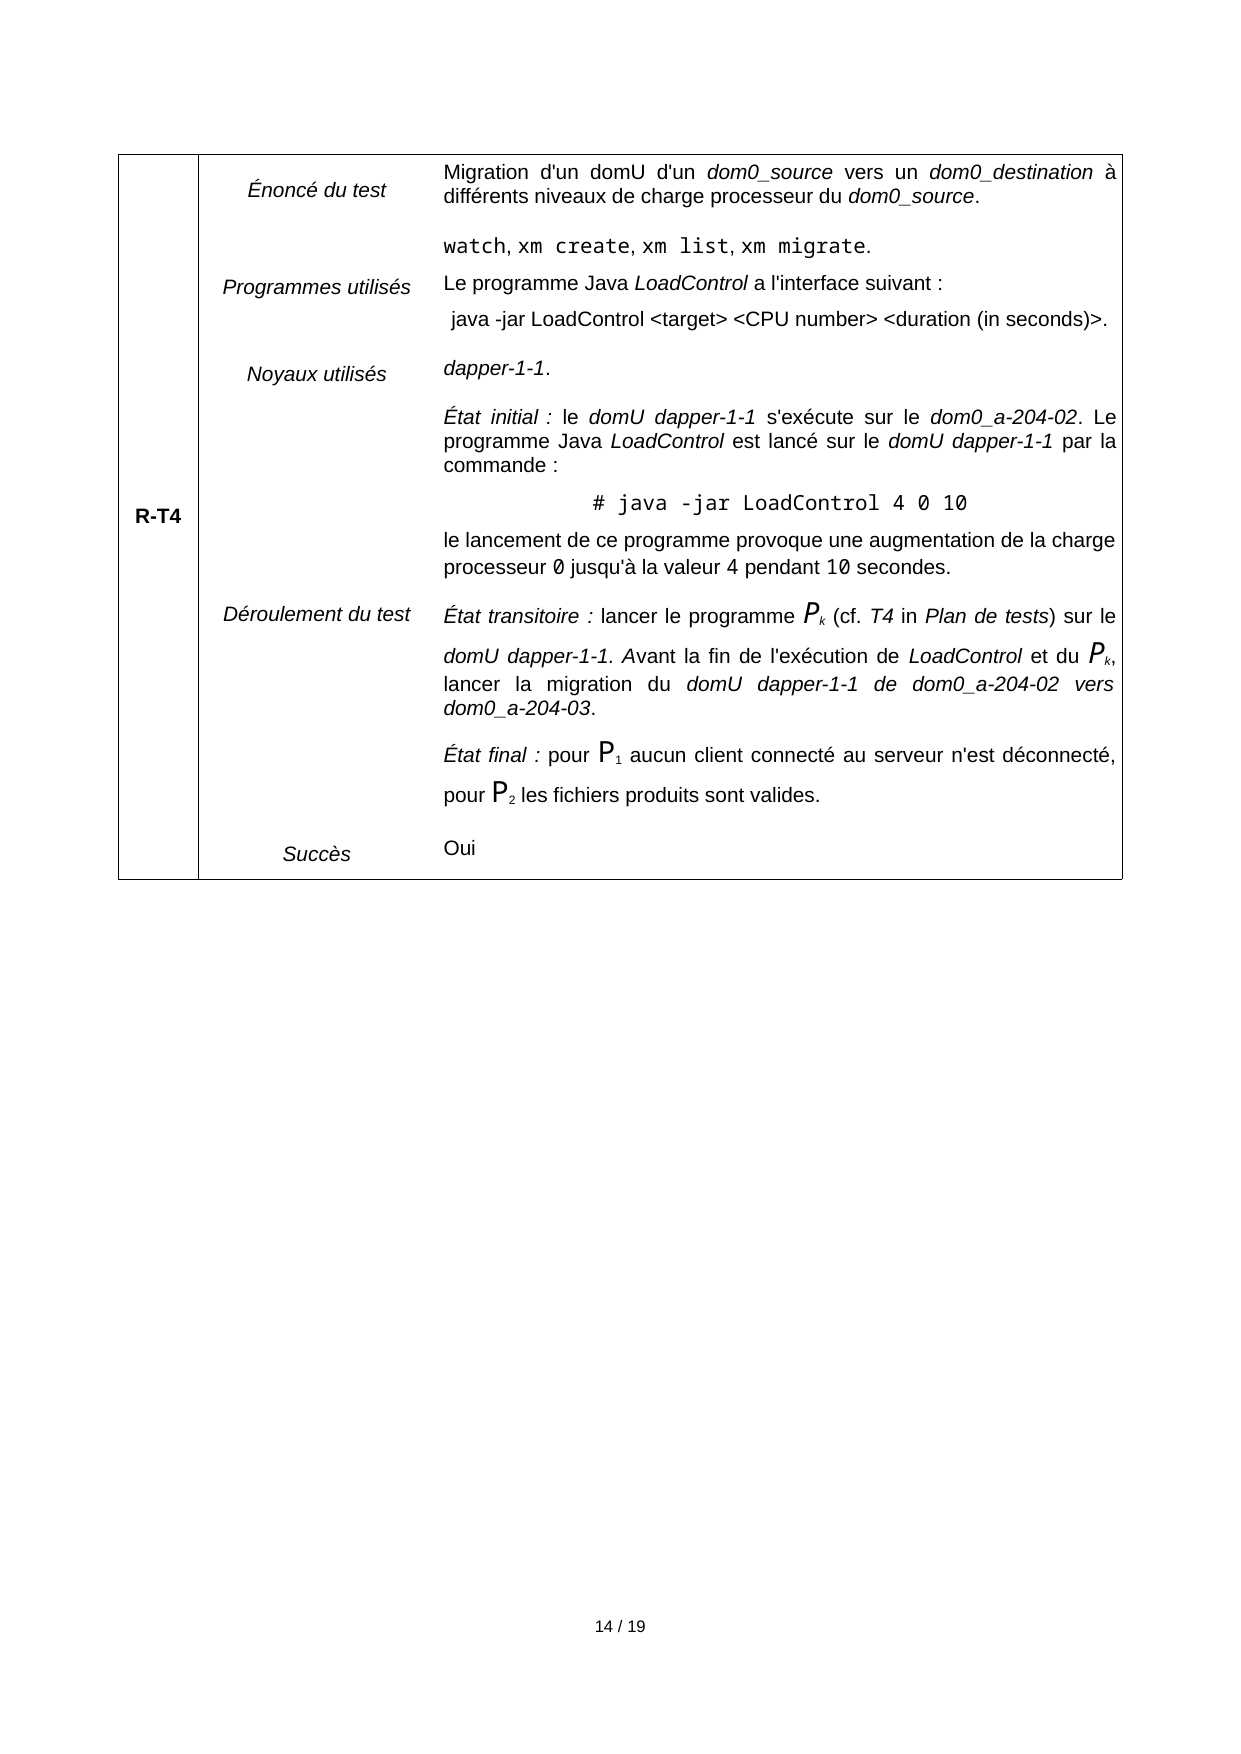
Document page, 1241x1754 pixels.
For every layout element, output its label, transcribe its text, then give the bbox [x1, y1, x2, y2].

table_cell dapper-1-1. [438, 348, 1122, 399]
table_cell watch, xm create, xm list, xm migrate. Le programme Java LoadControl a l'interface suivant : java -jar LoadControl <target> <CPU number> <duration (in seconds)>. [438, 225, 1122, 348]
table_cell État initial : le domU dapper-1-1 s'exécute sur le dom0_a-204-02. Le programme Java LoadControl est lancé sur le domU dapper-1-1 par la commande : # java -jar LoadControl 4 0 10 le lancement de ce programme provoque une augmentation de la charge processeur 0 jusqu'à la valeur 4 pendant 10 secondes. État transitoire : lancer le programme Pk (cf. T4 in Plan de tests) sur le domU dapper-1-1. Avant la fin de l'exécution de LoadControl et du Pk, lancer la migration du domU dapper-1-1 de dom0_a-204-02 vers dom0_a-204-03. État final : pour P1 aucun client connecté au serveur n'est déconnecté, pour P2 les fichiers produits sont valides. [438, 399, 1122, 828]
table_cell Noyaux utilisés [199, 348, 438, 399]
table_header Énoncé du test [199, 155, 438, 225]
table_cell Programmes utilisés [199, 225, 438, 348]
table_cell Oui [438, 829, 1122, 879]
table_header R-T4 [119, 155, 198, 879]
table_cell Succès [199, 829, 438, 879]
table_header Migration d'un domU d'un dom0_source vers un dom0_destination à différents niveaux de charge processeur du dom0_source. [438, 155, 1122, 225]
table_cell Déroulement du test [199, 399, 438, 828]
